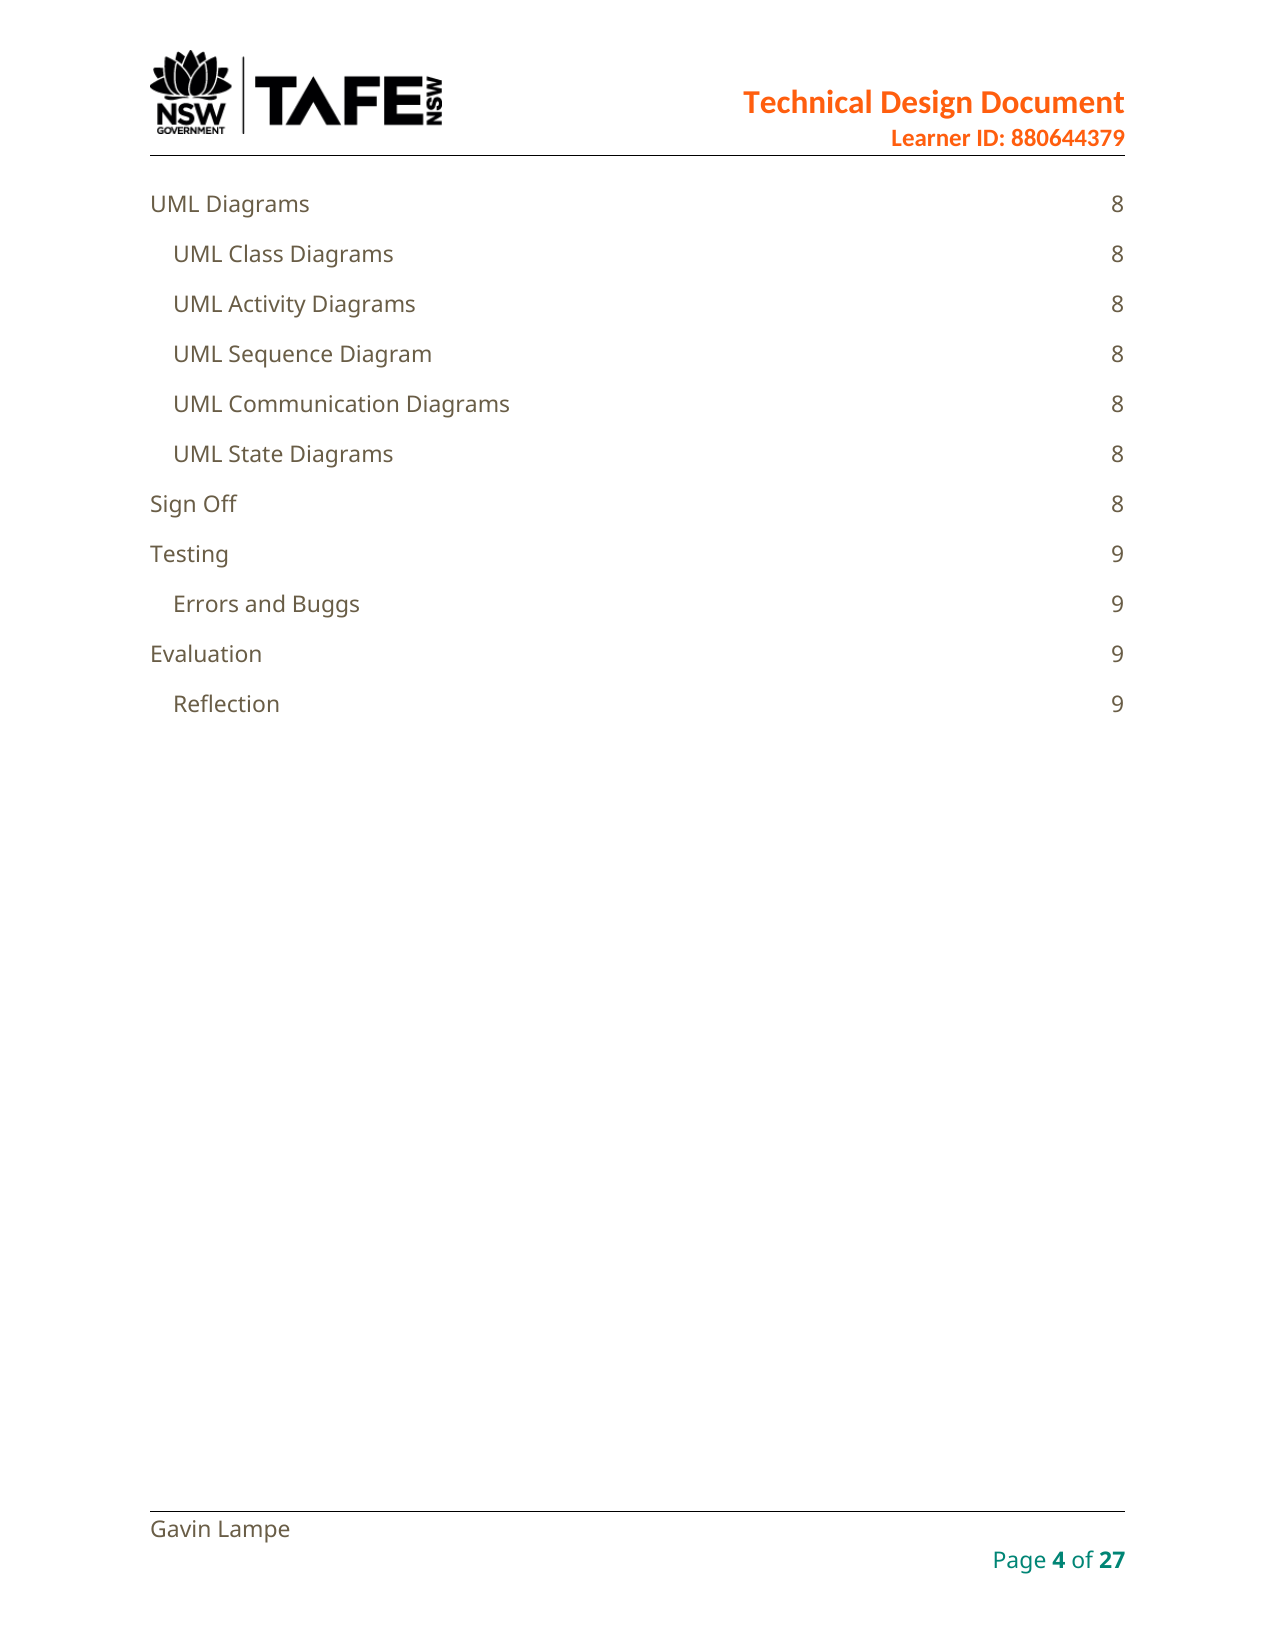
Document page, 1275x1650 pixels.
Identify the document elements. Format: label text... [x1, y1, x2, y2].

text Sign Off 8 [150, 488, 1125, 519]
text UML Class Diagrams 8 [173, 238, 1125, 269]
text UML Diagrams 8 [150, 188, 1125, 219]
text Errors and Buggs 9 [173, 588, 1125, 619]
text Evaluation 9 [150, 638, 1125, 669]
text UML State Diagrams 8 [173, 438, 1125, 469]
text Testing 9 [150, 538, 1125, 569]
text UML Sequence Diagram 8 [173, 338, 1125, 369]
text UML Communication Diagrams 8 [173, 388, 1125, 419]
text UML Activity Diagrams 8 [173, 288, 1125, 319]
text Reflection 9 [173, 688, 1125, 719]
picture [150, 50, 442, 134]
